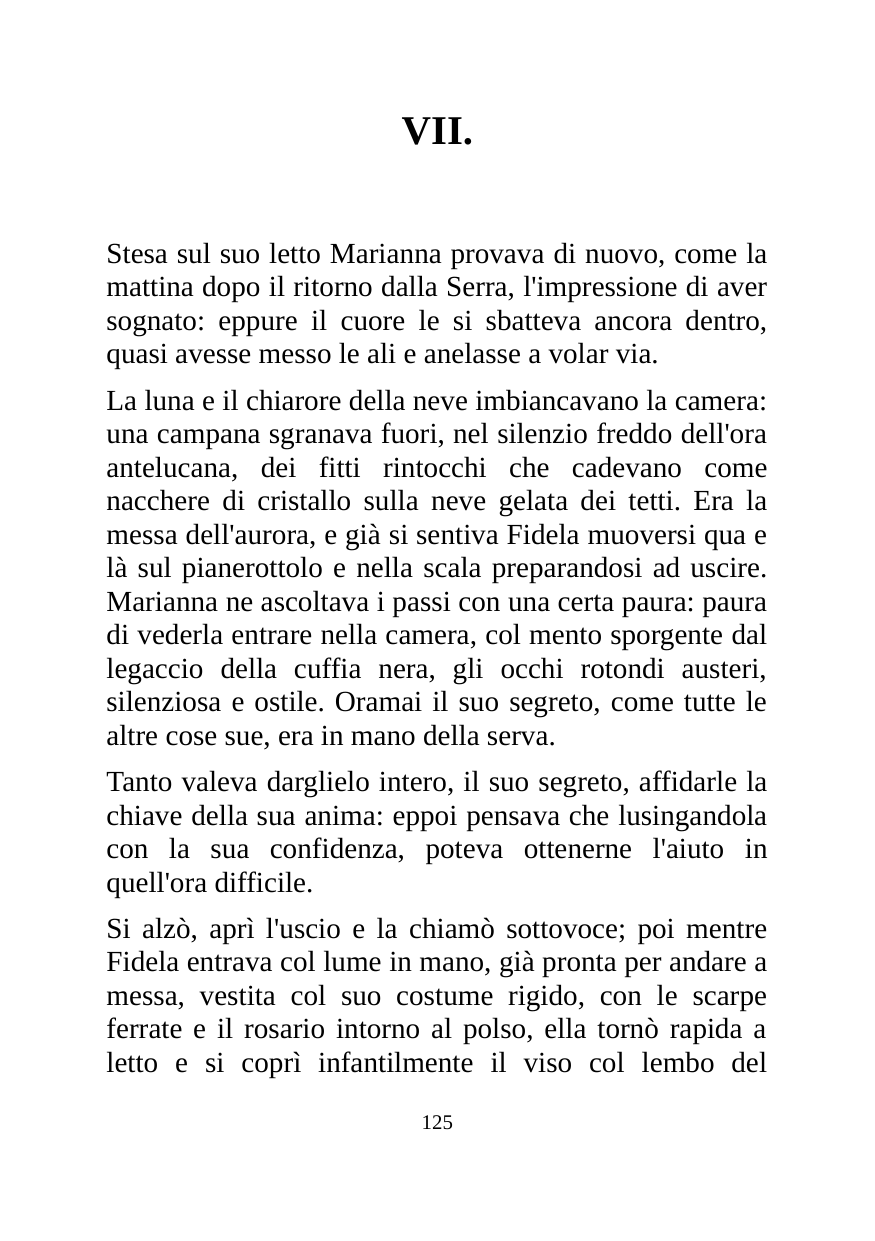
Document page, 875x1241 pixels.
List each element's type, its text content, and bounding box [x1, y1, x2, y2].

text Si alzò, aprì l'uscio e la chiamò sottovoce; poi mentre Fidela entrava col lume in mano, già pronta per andare a messa, vestita col suo costume rigido, con le scarpe ferrate e il rosario intorno al polso, ella tornò rapida a letto e si coprì infantilmente il viso col lembo del [106, 911, 768, 1078]
text Stesa sul suo letto Marianna provava di nuovo, come la mattina dopo il ritorno dalla Serra, l'impressione di aver sognato: eppure il cuore le si sbatteva ancora dentro, quasi avesse messo le ali e anelasse a volar via. [106, 236, 768, 370]
subtitle VII. [106, 106, 768, 153]
text Tanto valeva darglielo intero, il suo segreto, affidarle la chiave della sua anima: eppoi pensava che lusingandola con la sua confidenza, poteva ottenerne l'aiuto in quell'ora difficile. [106, 764, 768, 898]
text La luna e il chiarore della neve imbiancavano la camera: una campana sgranava fuori, nel silenzio freddo dell'ora antelucana, dei fitti rintocchi che cadevano come nacchere di cristallo sulla neve gelata dei tetti. Era la messa dell'aurora, e già si sentiva Fidela muoversi qua e là sul pianerottolo e nella scala preparandosi ad uscire. Marianna ne ascoltava i passi con una certa paura: paura di vederla entrare nella camera, col mento sporgente dal legaccio della cuffia nera, gli occhi rotondi austeri, silenziosa e ostile. Oramai il suo segreto, come tutte le altre cose sue, era in mano della serva. [106, 383, 768, 752]
